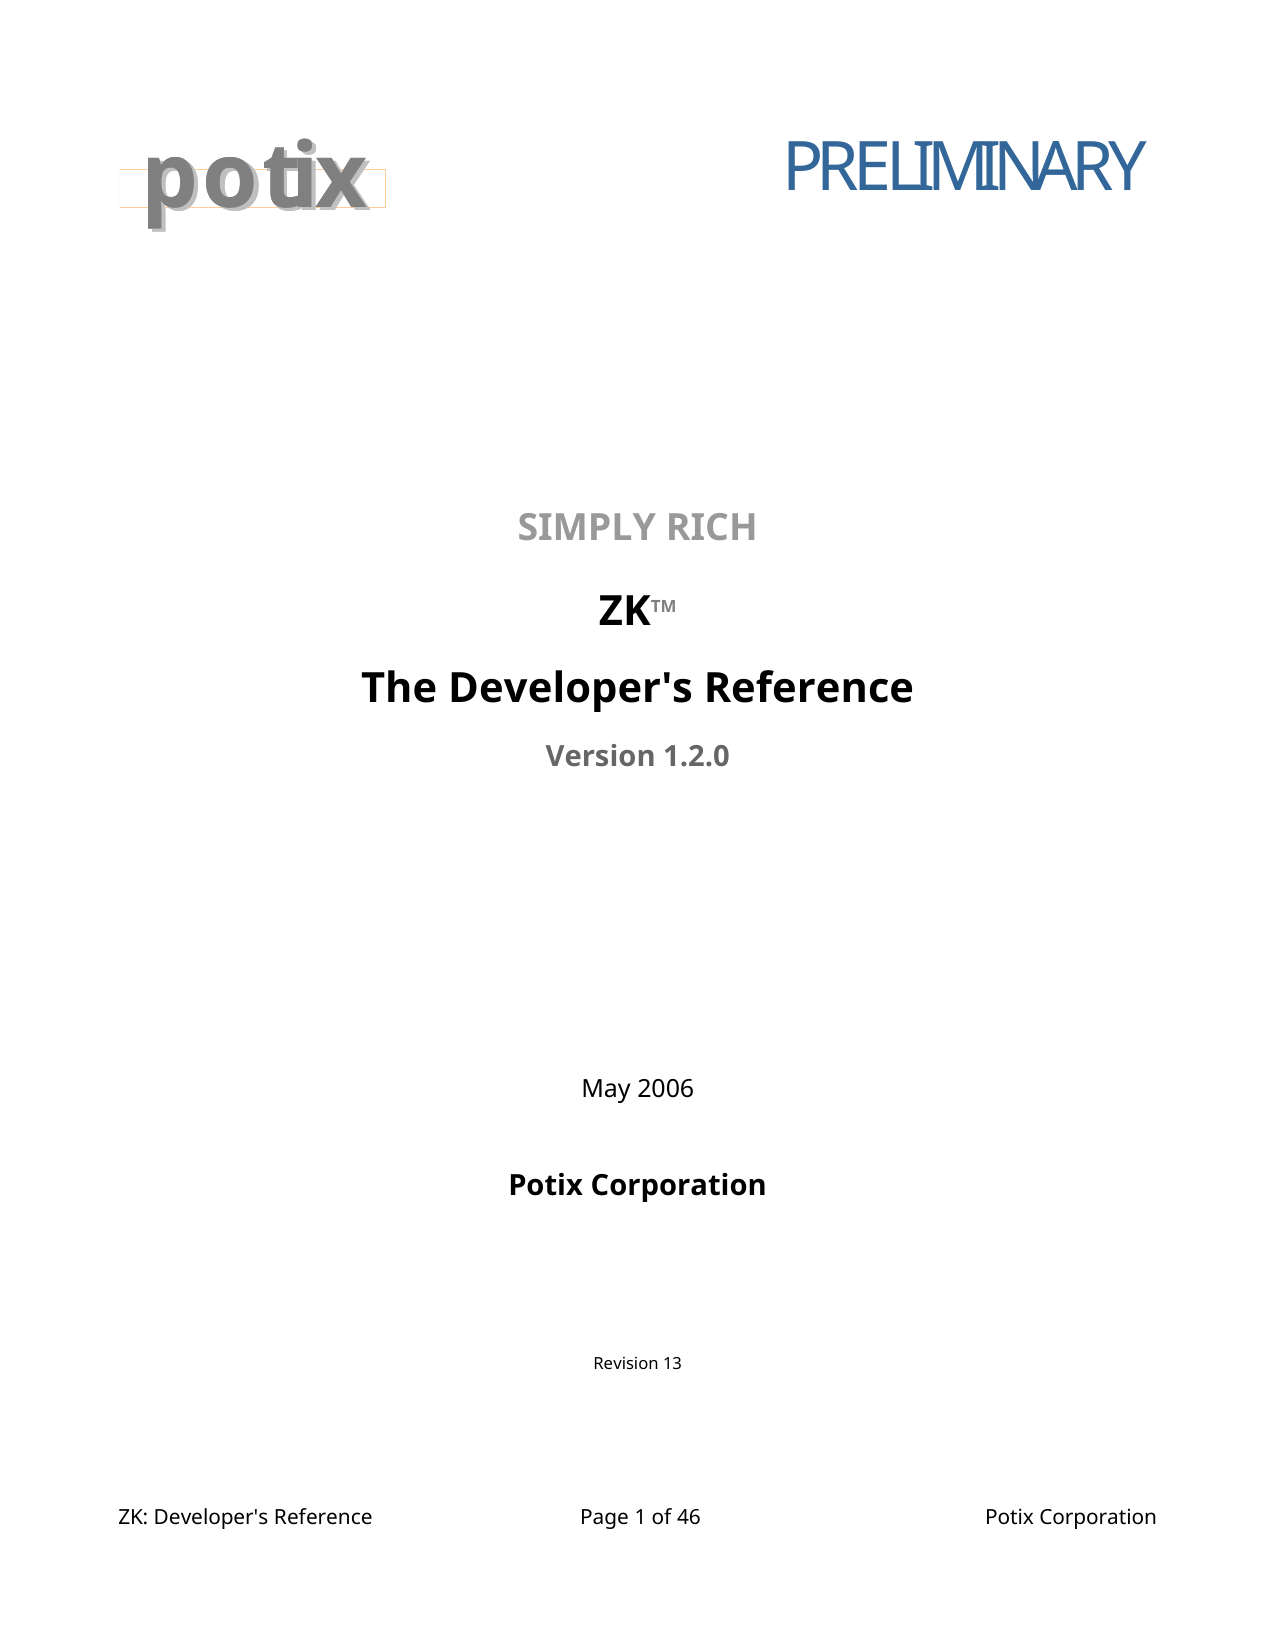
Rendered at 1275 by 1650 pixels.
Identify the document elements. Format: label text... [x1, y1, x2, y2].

text SIMPLY RICH [118, 500, 1157, 551]
text ZKTM [118, 580, 1157, 637]
text The Developer's Reference [118, 658, 1157, 715]
text Potix Corporation [118, 1164, 1157, 1203]
text Version 1.2.0 [118, 736, 1157, 775]
text May 2006 [118, 1071, 1157, 1105]
text Revision 13 [118, 1351, 1157, 1374]
